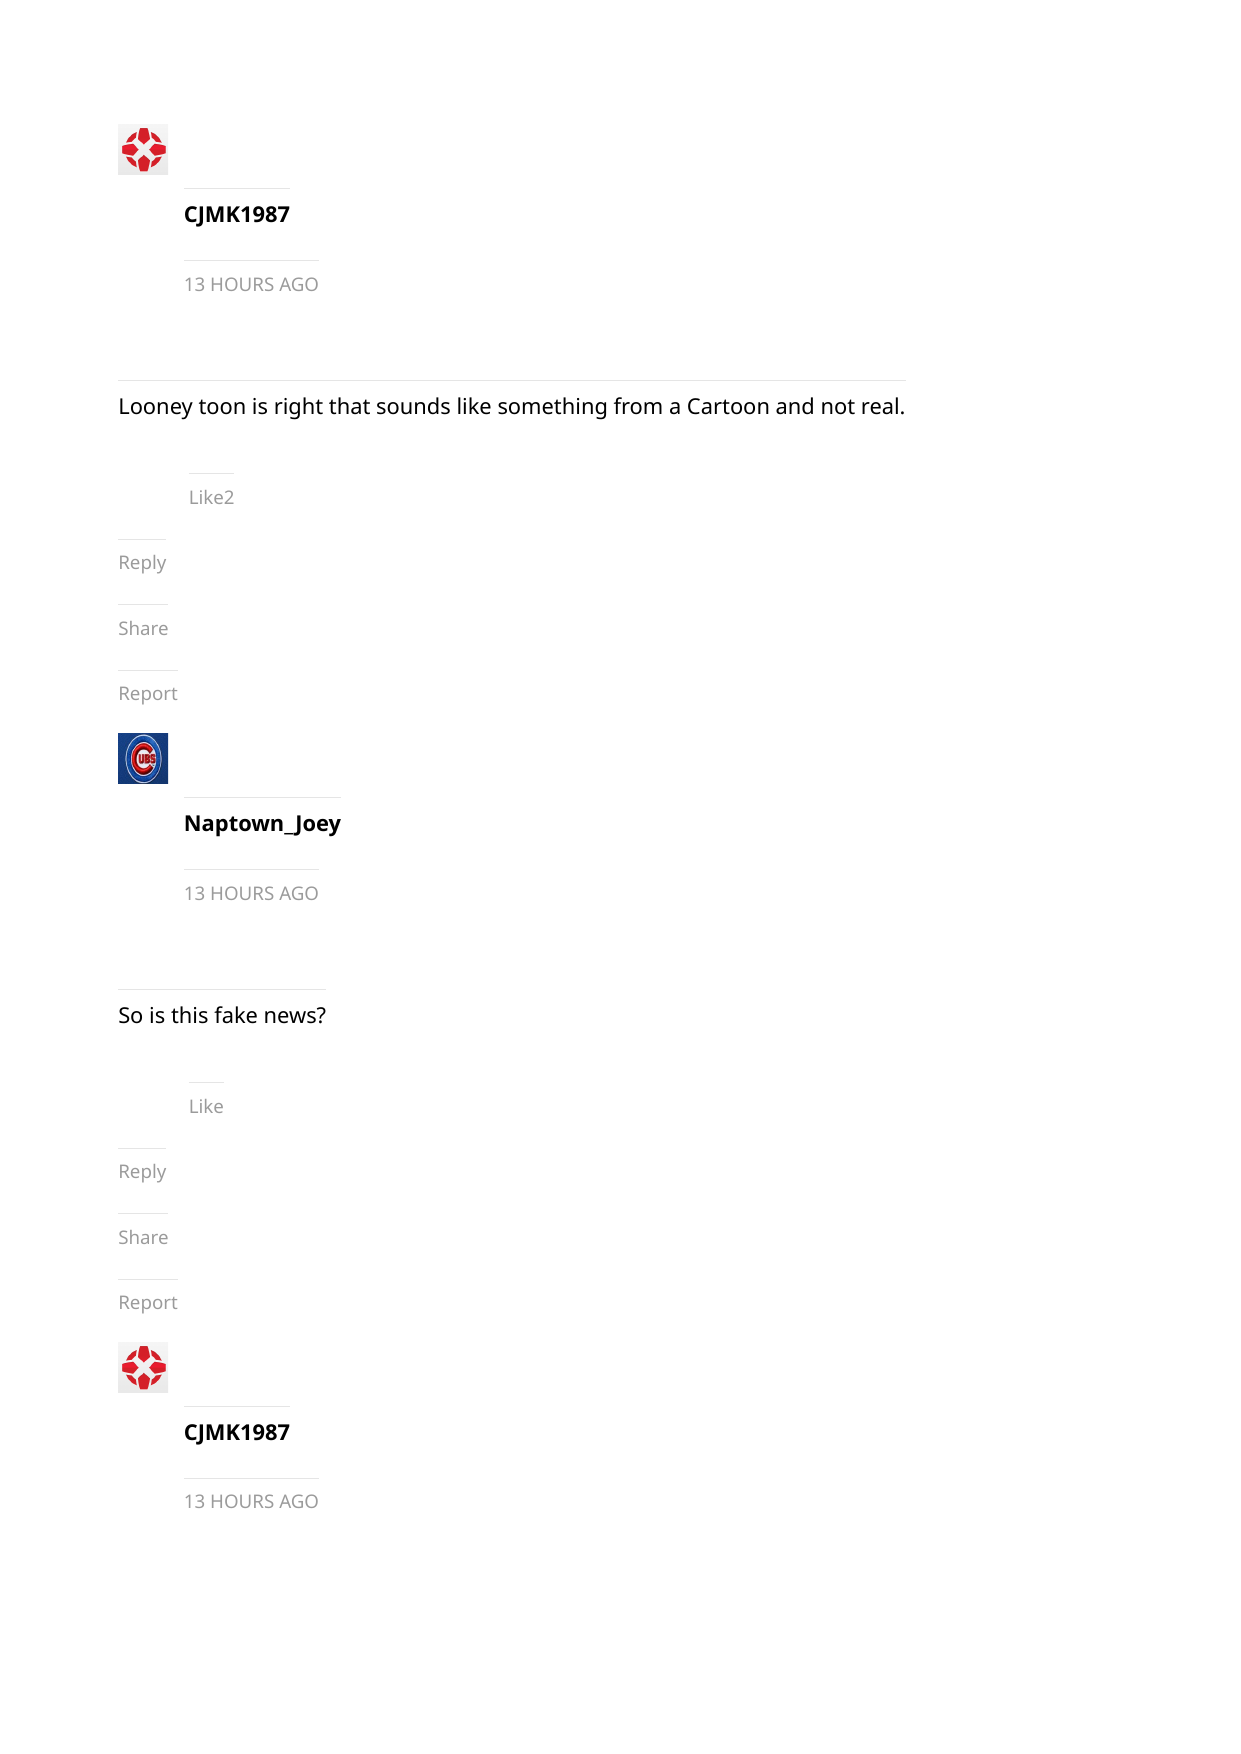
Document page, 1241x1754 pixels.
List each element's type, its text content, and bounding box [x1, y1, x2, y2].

text 13 HOURS AGO [184, 1478, 1117, 1514]
text Like [188, 1082, 1122, 1119]
text Naptown_Joey [184, 797, 1114, 838]
text Reply [118, 539, 1122, 575]
text CJMK1987 [184, 1406, 1114, 1447]
text Looney toon is right that sounds like something from a Cartoon and not real. [118, 380, 1122, 421]
text 13 HOURS AGO [184, 869, 1117, 905]
text Like2 [188, 473, 1122, 510]
text Share [118, 1213, 1122, 1249]
text Reply [118, 1148, 1122, 1184]
picture [118, 124, 169, 175]
text Share [118, 604, 1122, 641]
text CJMK1987 [184, 188, 1114, 229]
text Report [118, 1278, 1122, 1315]
picture [118, 1342, 169, 1393]
text Report [118, 669, 1122, 706]
picture [118, 733, 169, 784]
text So is this fake news? [118, 989, 1122, 1030]
text 13 HOURS AGO [184, 260, 1117, 296]
